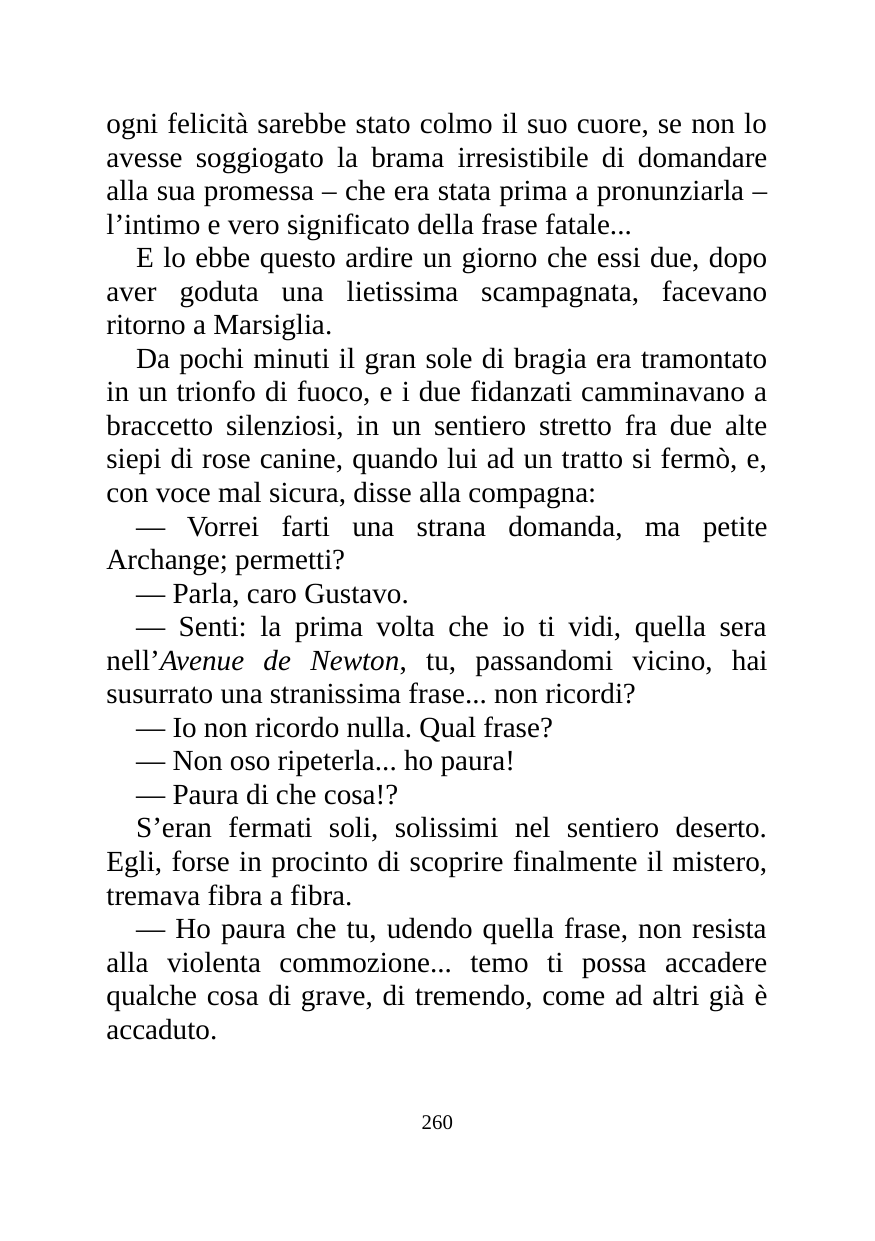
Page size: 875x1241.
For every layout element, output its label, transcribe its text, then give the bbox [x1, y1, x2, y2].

text — Parla, caro Gustavo. [106, 576, 768, 609]
text Da pochi minuti il gran sole di bragia era tramontato in un trionfo di fuoco, e i due fidanzati camminavano a braccetto silenziosi, in un sentiero stretto fra due alte siepi di rose canine, quando lui ad un tratto si fermò, e, con voce mal sicura, disse alla compagna: [106, 341, 768, 509]
text S’eran fermati soli, solissimi nel sentiero deserto. Egli, forse in procinto di scoprire finalmente il mistero, tremava fibra a fibra. [106, 811, 768, 911]
text — Senti: la prima volta che io ti vidi, quella sera nell’Avenue de Newton, tu, passandomi vicino, hai susurrato una stranissima frase... non ricordi? [106, 609, 768, 710]
text — Ho paura che tu, udendo quella frase, non resista alla violenta commozione... temo ti possa accadere qualche cosa di grave, di tremendo, come ad altri già è accaduto. [106, 911, 768, 1045]
text — Non oso ripeterla... ho paura! [106, 743, 768, 777]
text ogni felicità sarebbe stato colmo il suo cuore, se non lo avesse soggiogato la brama irresistibile di domandare alla sua promessa – che era stata prima a pronunziarla – l’intimo e vero significato della frase fatale... [106, 106, 768, 240]
text — Vorrei farti una strana domanda, ma petite Archange; permetti? [106, 509, 768, 576]
text — Io non ricordo nulla. Qual frase? [106, 710, 768, 743]
text — Paura di che cosa!? [106, 777, 768, 811]
text E lo ebbe questo ardire un giorno che essi due, dopo aver goduta una lietissima scampagnata, facevano ritorno a Marsiglia. [106, 240, 768, 341]
